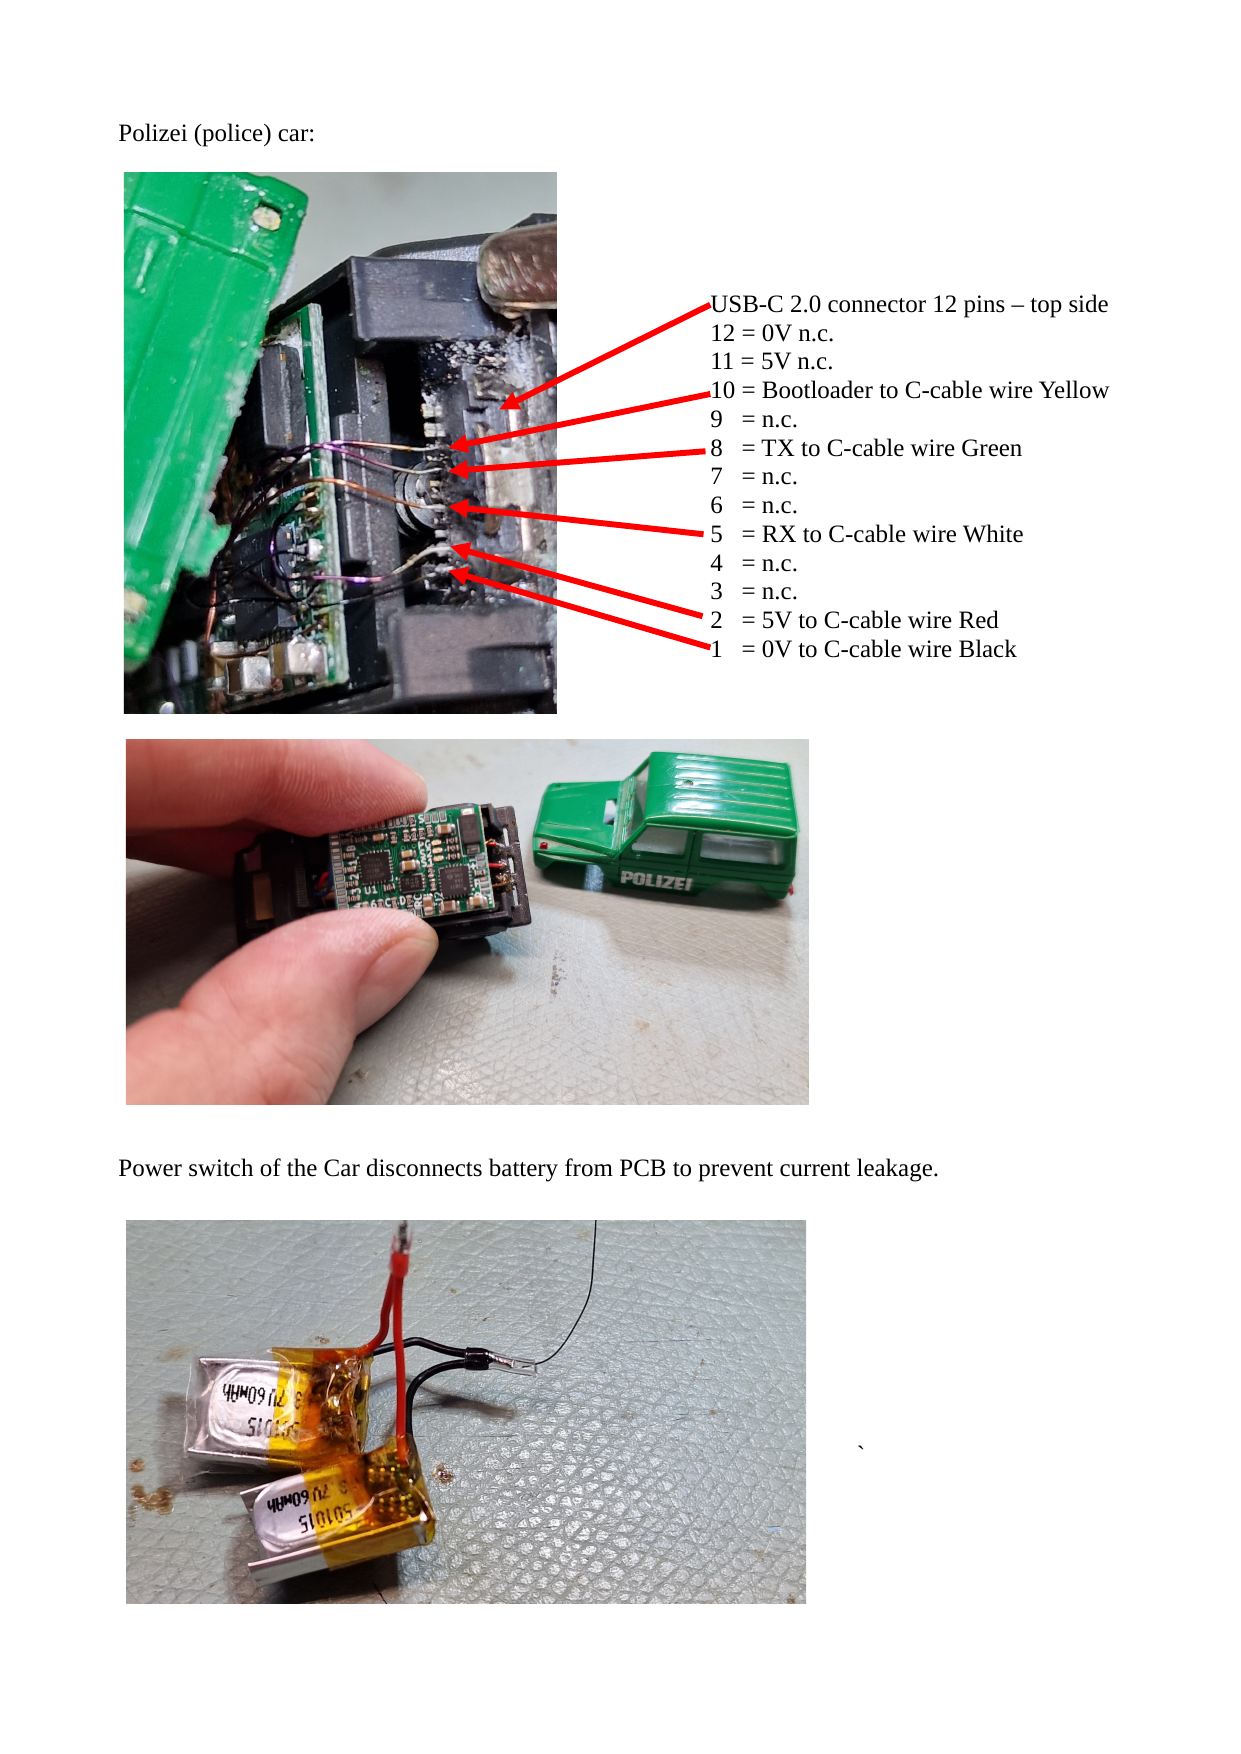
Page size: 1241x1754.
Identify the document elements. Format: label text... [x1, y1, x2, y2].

text [118, 1383, 126, 1469]
text Polizei (police) car: [118, 118, 1122, 147]
text ` [807, 1383, 1122, 1469]
text Power switch of the Car disconnects battery from PCB to prevent current leakage. [118, 176, 1122, 1326]
picture [126, 1220, 807, 1604]
